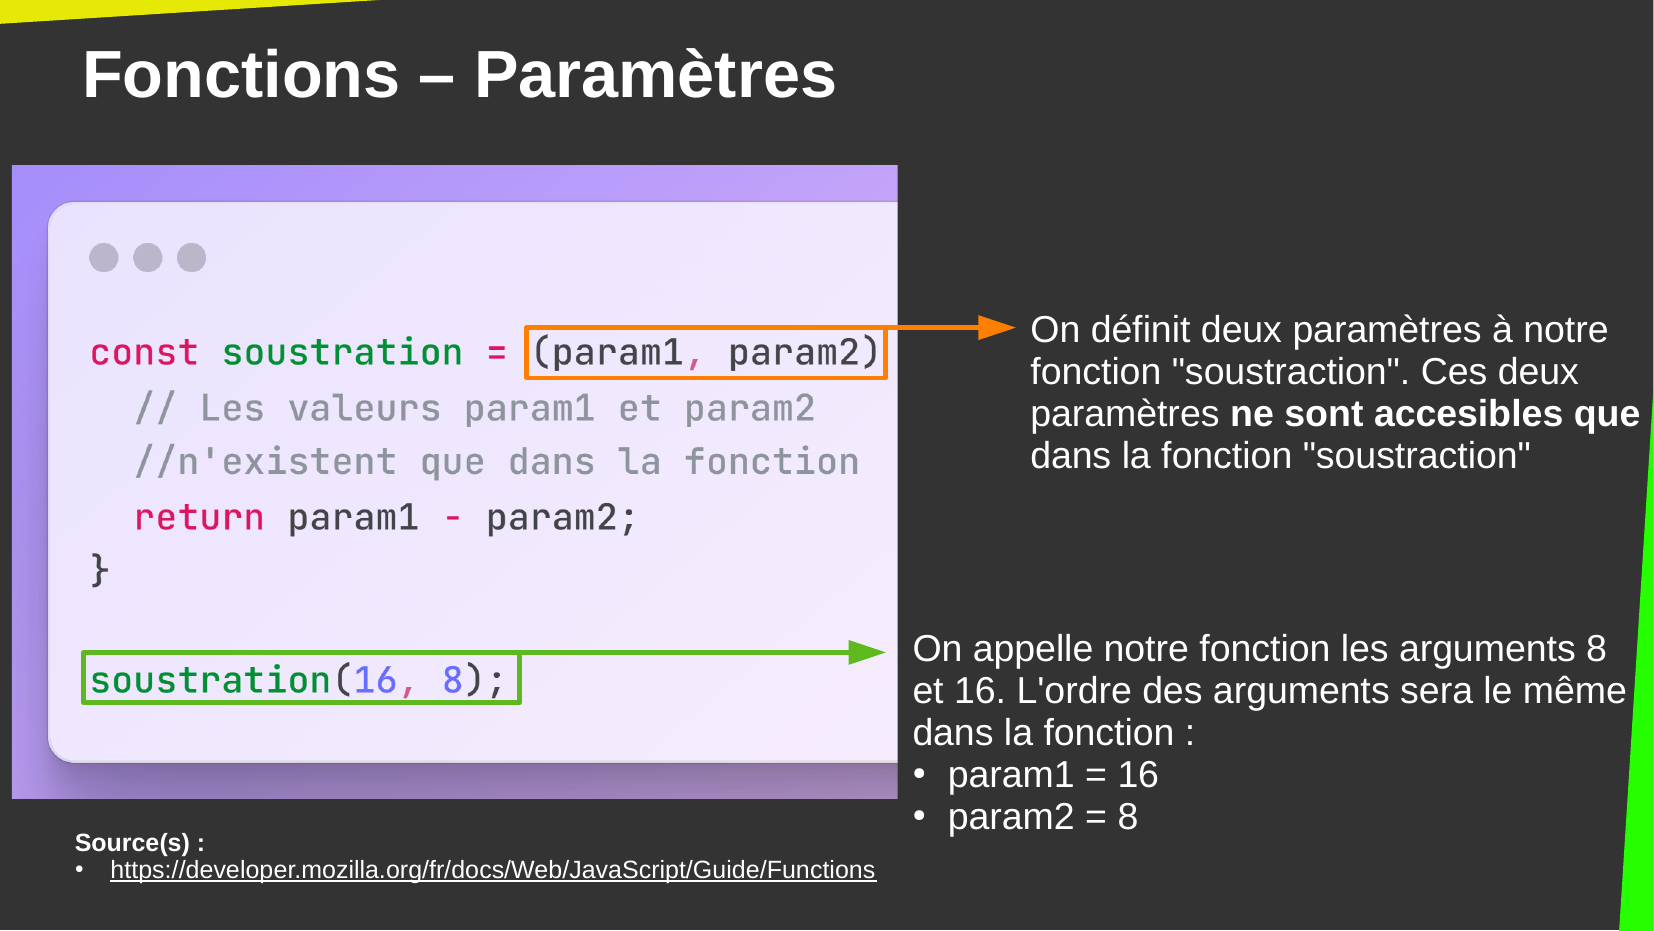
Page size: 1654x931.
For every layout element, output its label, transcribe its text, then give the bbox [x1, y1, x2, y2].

title Fonctions – Paramètres [82, 37, 1571, 114]
picture [529, 330, 883, 376]
text_box On appelle notre fonction les arguments 8 et 16. L'ordre des arguments sera le même dans la fonction : param1 = 16 param2 = 8 [897, 620, 1638, 851]
text_box [0, 0, 380, 24]
picture [11, 165, 898, 800]
text_box On définit deux paramètres à notre fonction "soustraction". Ces deux paramètres ne sont accesibles que dans la fonction "soustraction" [1015, 301, 1654, 485]
text_box [1619, 379, 1654, 931]
text_box Source(s) : https://developer.mozilla.org/fr/docs/Web/JavaScript/Guide/Functions [60, 820, 1583, 892]
